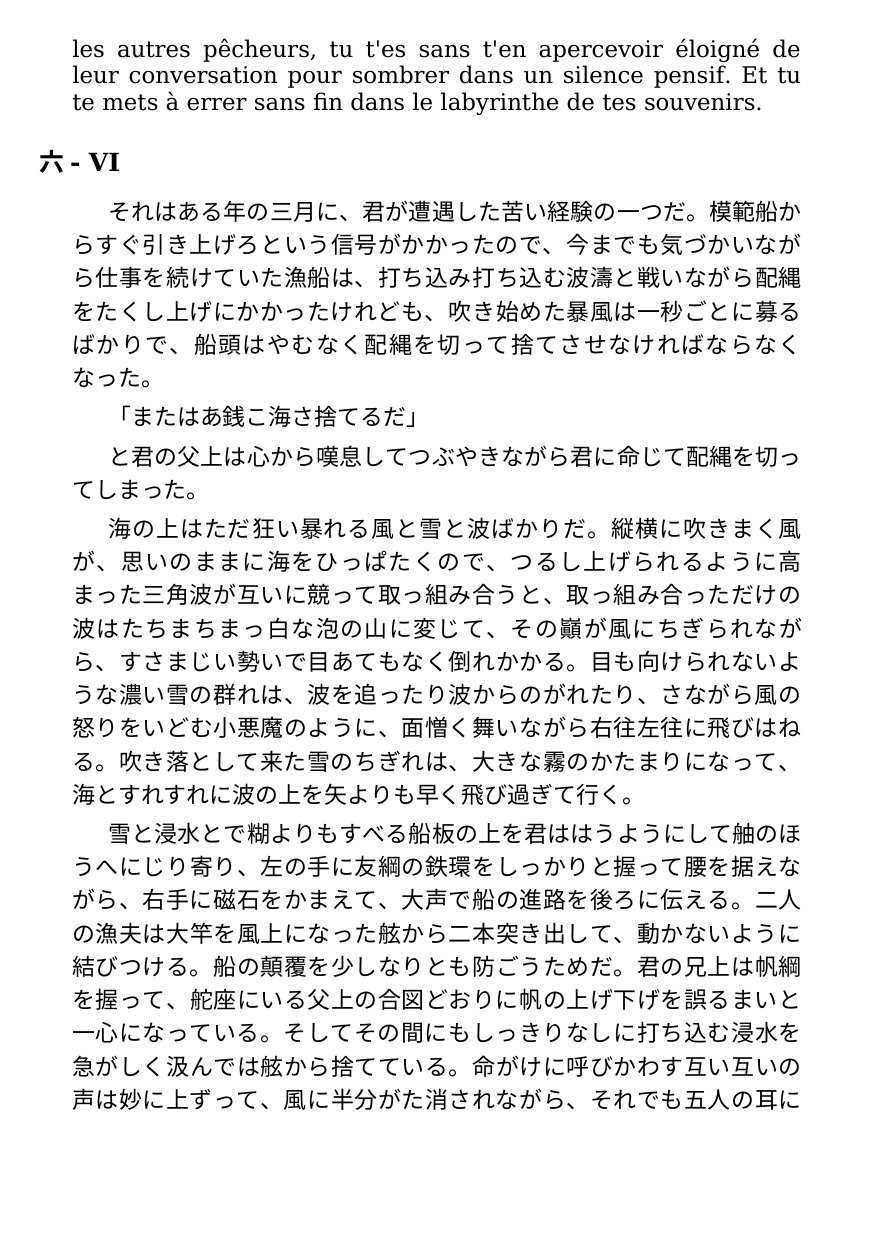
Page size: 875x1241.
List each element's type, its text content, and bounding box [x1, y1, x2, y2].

text les autres pêcheurs, tu t'es sans t'en apercevoir éloigné de leur conversation pour sombrer dans un silence pensif. Et tu te mets à errer sans fin dans le labyrinthe de tes souvenirs. [72, 36, 802, 116]
text それはある年の三月に、君が遭遇した苦い経験の一つだ。模範船からすぐ引き上げろという信号がかかったので、今までも気づかいながら仕事を続けていた漁船は、打ち込み打ち込む波濤と戦いながら配縄をたくし上げにかかったけれども、吹き始めた暴風は一秒ごとに募るばかりで、船頭はやむなく配縄を切って捨てさせなければならなくなった。 [72, 194, 802, 393]
text 海の上はただ狂い暴れる風と雪と波ばかりだ。縦横に吹きまく風が、思いのままに海をひっぱたくので、つるし上げられるように高まった三角波が互いに競って取っ組み合うと、取っ組み合っただけの波はたちまちまっ白な泡の山に変じて、その巓が風にちぎられながら、すさまじい勢いで目あてもなく倒れかかる。目も向けられないような濃い雪の群れは、波を追ったり波からのがれたり、さながら風の怒りをいどむ小悪魔のように、面憎く舞いながら右往左往に飛びはねる。吹き落として来た雪のちぎれは、大きな霧のかたまりになって、海とすれすれに波の上を矢よりも早く飛び過ぎて行く。 [72, 511, 802, 810]
subtitle 六 - VI [36, 140, 838, 182]
text 雪と浸水とで糊よりもすべる船板の上を君ははうようにして舳のほうへにじり寄り、左の手に友綱の鉄環をしっかりと握って腰を据えながら、右手に磁石をかまえて、大声で船の進路を後ろに伝える。二人の漁夫は大竿を風上になった舷から二本突き出して、動かないように結びつける。船の顛覆を少しなりとも防ごうためだ。君の兄上は帆綱を握って、舵座にいる父上の合図どおりに帆の上げ下げを誤るまいと一心になっている。そしてその間にもしっきりなしに打ち込む浸水を急がしく汲んでは舷から捨てている。命がけに呼びかわす互い互いの声は妙に上ずって、風に半分がた消されながら、それでも五人の耳に [72, 816, 802, 1115]
text と君の父上は心から嘆息してつぶやきながら君に命じて配縄を切ってしまった。 [72, 438, 802, 505]
text 「またはあ銭こ海さ捨てるだ」 [72, 399, 802, 432]
